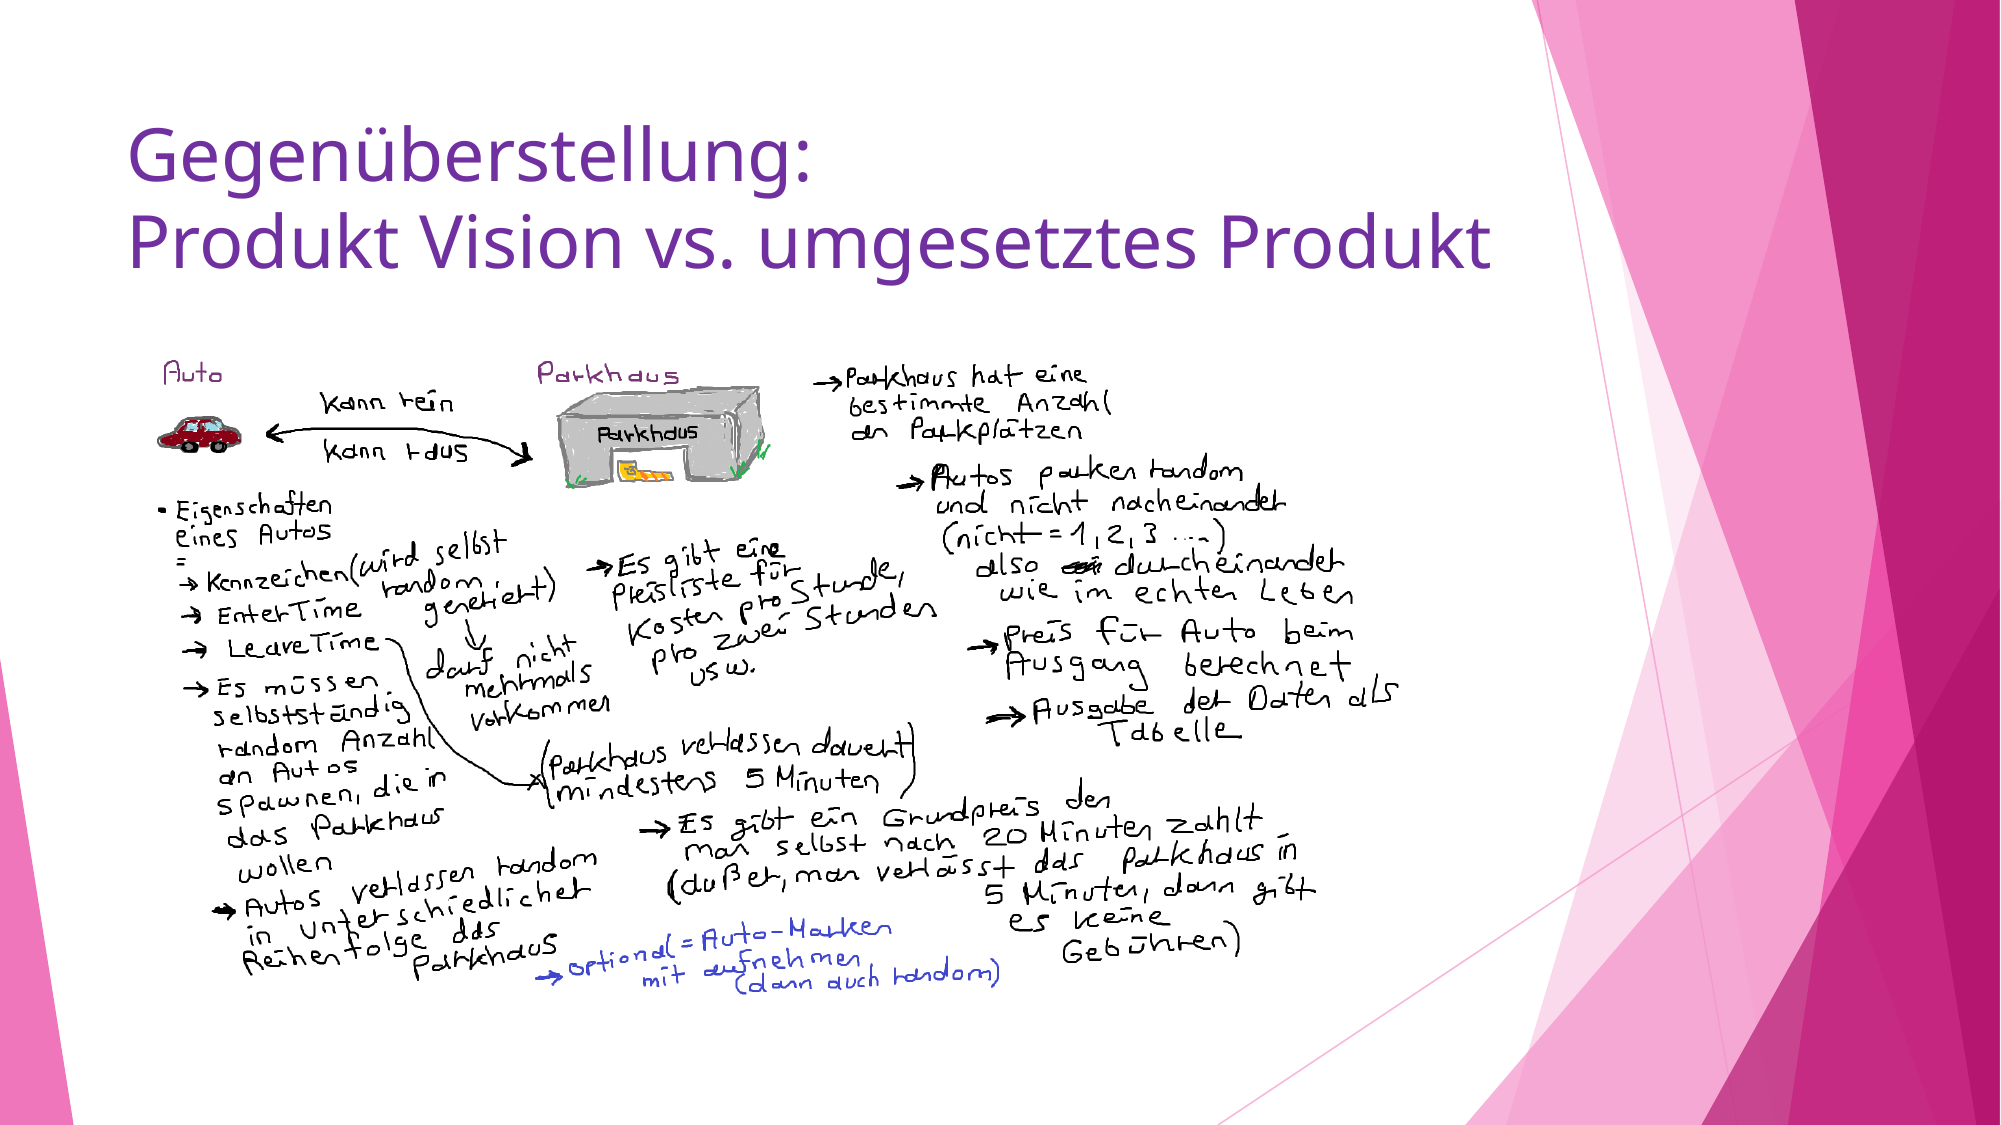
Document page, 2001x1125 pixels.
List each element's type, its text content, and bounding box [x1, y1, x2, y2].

title Gegenüberstellung: Produkt Vision vs. umgesetztes Produkt [111, 99, 1522, 317]
picture [148, 351, 1402, 999]
